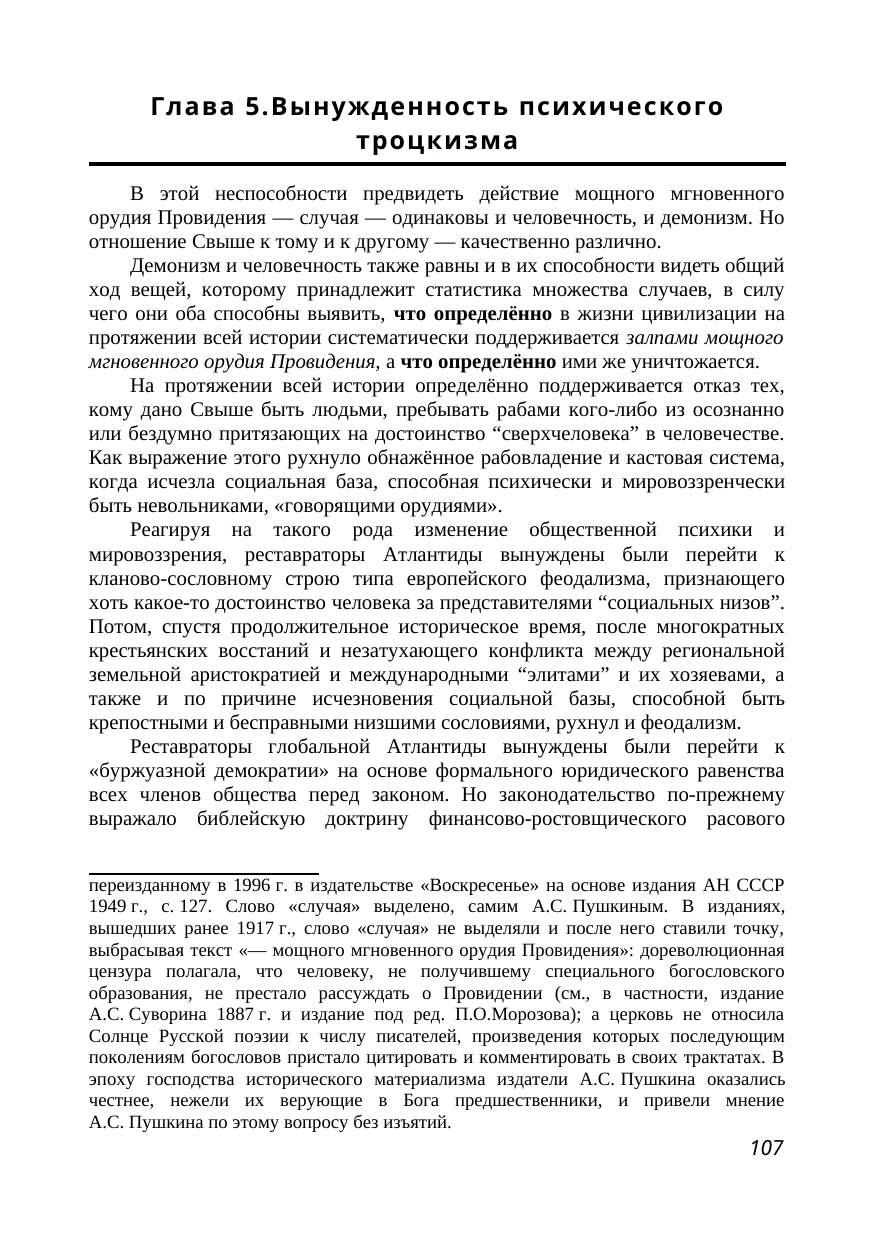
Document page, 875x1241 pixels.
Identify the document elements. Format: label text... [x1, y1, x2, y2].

text Демонизм и человечность также равны и в их способности видеть общий ход вещей, которому принадлежит статистика множества случаев, в силу чего они оба способны выявить, что определённо в жизни цивилизации на протяжении всей истории систематически поддерживается залпами мощного мгновенного орудия Провидения, а что определённо ими же уничтожается. [89, 253, 786, 373]
text Реставраторы глобальной Атлантиды вынуждены были перейти к «буржуазной демократии» на основе формального юридического равенства всех членов общества перед законом. Но законодательство по-прежнему выражало библейскую доктрину финансово-ростовщического расового [89, 734, 786, 830]
text Реагируя на такого рода изменение общественной психики и мировоззрения, реставраторы Атлантиды вынуждены были перейти к кланово-сословному строю типа европейского феодализма, признающего хоть какое-то достоинство человека за представителями “социальных низов”. Потом, спустя продолжительное историческое время, после многократных крестьянских восстаний и незатухающего конфликта между региональной земельной аристократией и международными “элитами” и их хозяевами, а также и по причине исчезновения социальной базы, способной быть крепостными и бесправными низшими сословиями, рухнул и феодализм. [89, 517, 786, 734]
text В этой неспособности предвидеть действие мощного мгновенного орудия Провидения — случая — одинаковы и человечность, и демонизм. Но отношение Свыше к тому и к другому — качественно различно. [89, 181, 786, 253]
text На протяжении всей истории определённо поддерживается отказ тех, кому дано Свыше быть людьми, пребывать рабами кого-либо из осознанно или бездумно притязающих на достоинство “сверхчеловека” в человечестве. Как выражение этого рухнуло обнажённое рабовладение и кастовая система, когда исчезла социальная база, способная психически и мировоззренчески быть невольниками, «говорящими орудиями». [89, 373, 786, 517]
text переизданному в 1996 г. в издательстве «Воскресенье» на основе издания АН СССР 1949 г., с. 127. Слово «случая» выделено, самим А.С. Пушкиным. В изданиях, вышедших ранее 1917 г., слово «случая» не выделяли и после него ставили точку, выбрасывая текст «— мощного мгновенного орудия Провидения»: дореволюционная цензура полагала, что человеку, не получившему специального богословского образования, не престало рассуждать о Провидении (см., в частности, издание А.С. Суворина 1887 г. и издание под ред. П.О.Морозова); а церковь не относила Солнце Русской поэзии к числу писателей, произведения которых последующим поколениям богословов пристало цитировать и комментировать в своих трактатах. В эпоху господства исторического материализма издатели А.С. Пушкина оказались честнее, нежели их верующие в Бога предшественники, и привели мнение А.С. Пушкина по этому вопросу без изъятий. [89, 874, 786, 1132]
